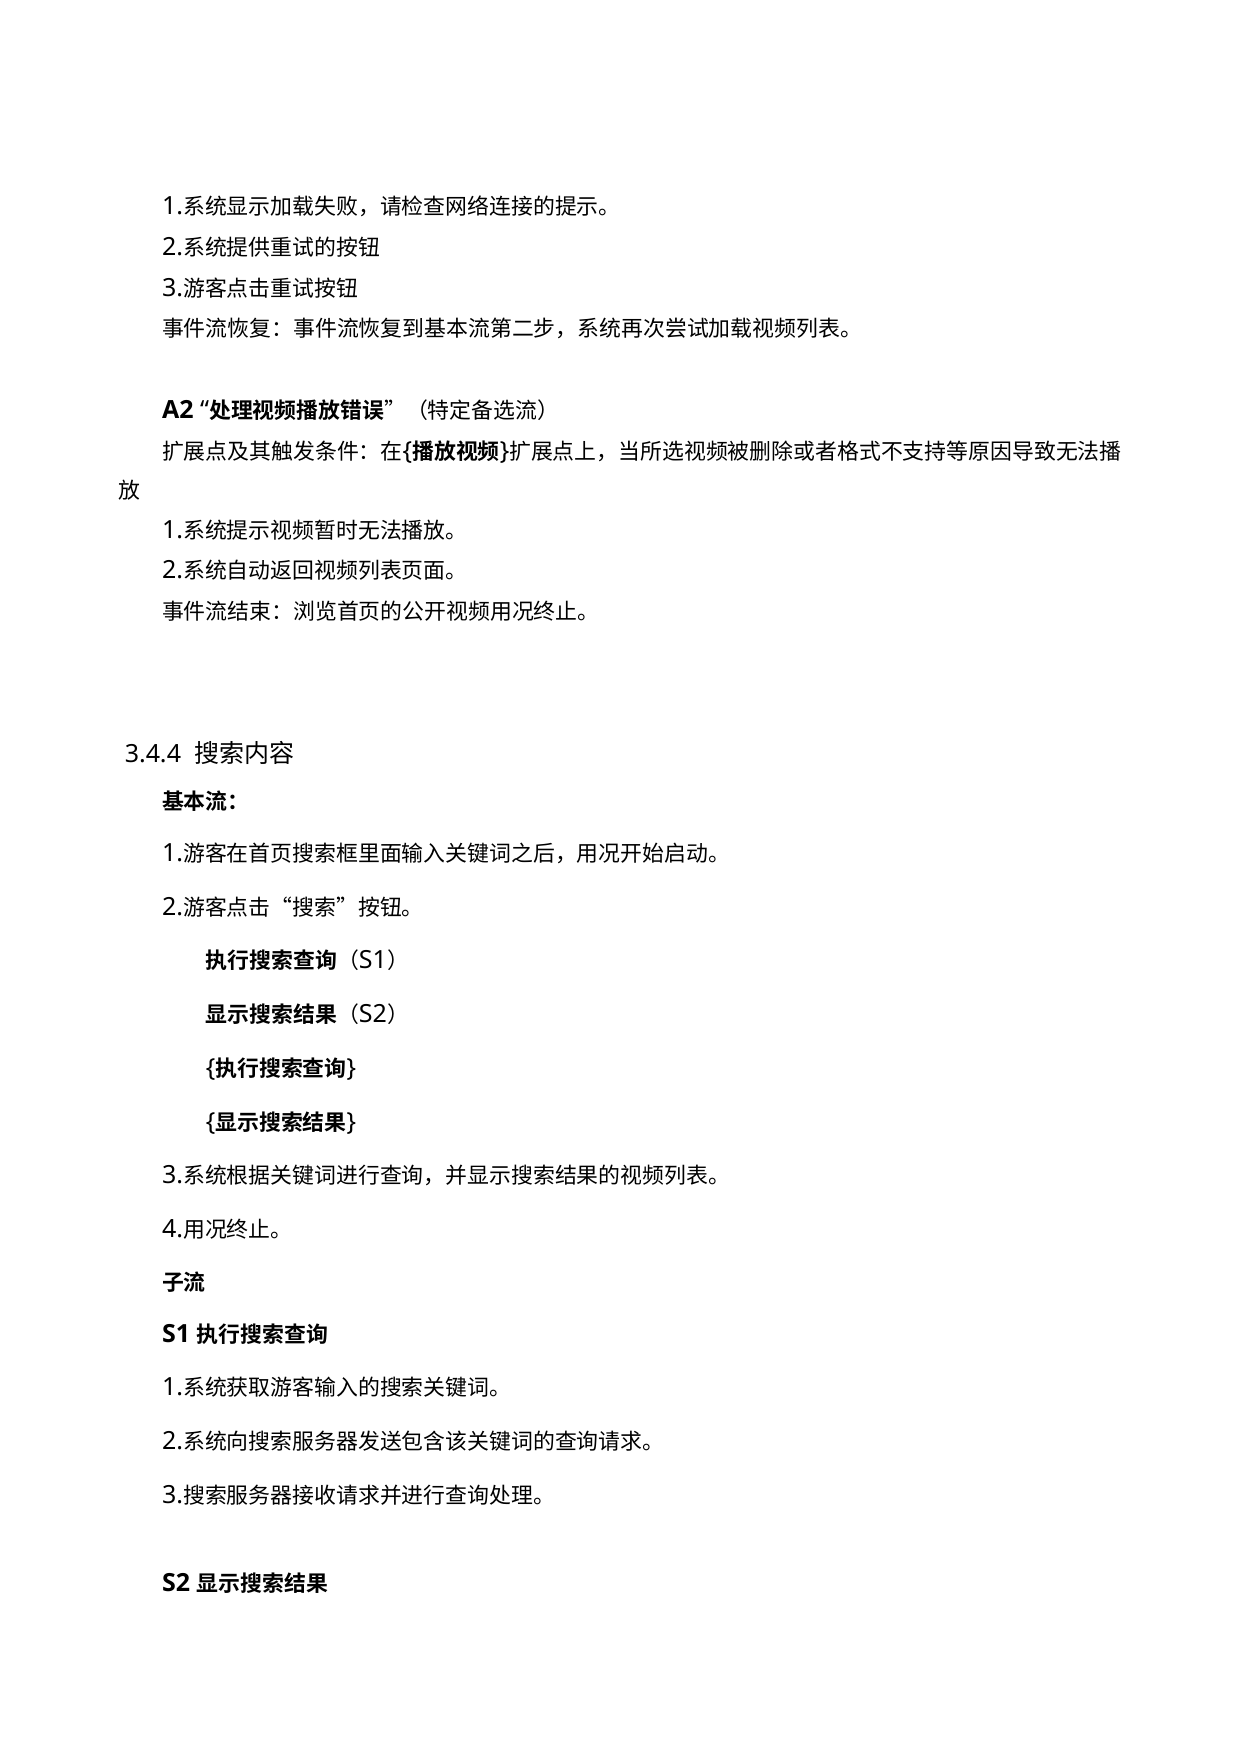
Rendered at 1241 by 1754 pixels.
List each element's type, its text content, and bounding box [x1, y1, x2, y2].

text 1.游客在首页搜索框里面输入关键词之后，用况开始启动。 [118, 834, 1122, 868]
text 2.系统向搜索服务器发送包含该关键词的查询请求。 [118, 1423, 1122, 1457]
text 显示搜索结果（S2） [118, 996, 1122, 1030]
text 3.搜索服务器接收请求并进行查询处理。 [118, 1477, 1122, 1511]
text 执行搜索查询（S1） [118, 942, 1122, 976]
text 2.游客点击“搜索”按钮。 [118, 888, 1122, 922]
text 子流 [118, 1264, 1122, 1296]
text {显示搜索结果} [118, 1103, 1122, 1137]
text 4.用况终止。 [118, 1211, 1122, 1245]
text S1 执行搜索查询 [118, 1315, 1122, 1349]
subtitle 搜索内容 [118, 734, 1122, 770]
text 基本流： [118, 784, 1122, 815]
text S2 显示搜索结果 [118, 1564, 1122, 1598]
text 1.系统显示加载失败，请检查网络连接的提示。 2.系统提供重试的按钮 3.游客点击重试按钮 事件流恢复：事件流恢复到基本流第二步，系统再次尝试加载视频列表。 A2 “处理视频播放错误”（特定备选流） 扩展点及其触发条件：在{播放视频}扩展点上，当所选视频被删除或者格式不支持等原因导致无法播放 1.系统提示视频暂时无法播放。 2.系统自动返回视频列表页面。 事件流结束：浏览首页的公开视频用况终止。 [118, 188, 1122, 709]
text {执行搜索查询} [118, 1049, 1122, 1083]
text 3.系统根据关键词进行查询，并显示搜索结果的视频列表。 [118, 1157, 1122, 1191]
text 1.系统获取游客输入的搜索关键词。 [118, 1369, 1122, 1403]
